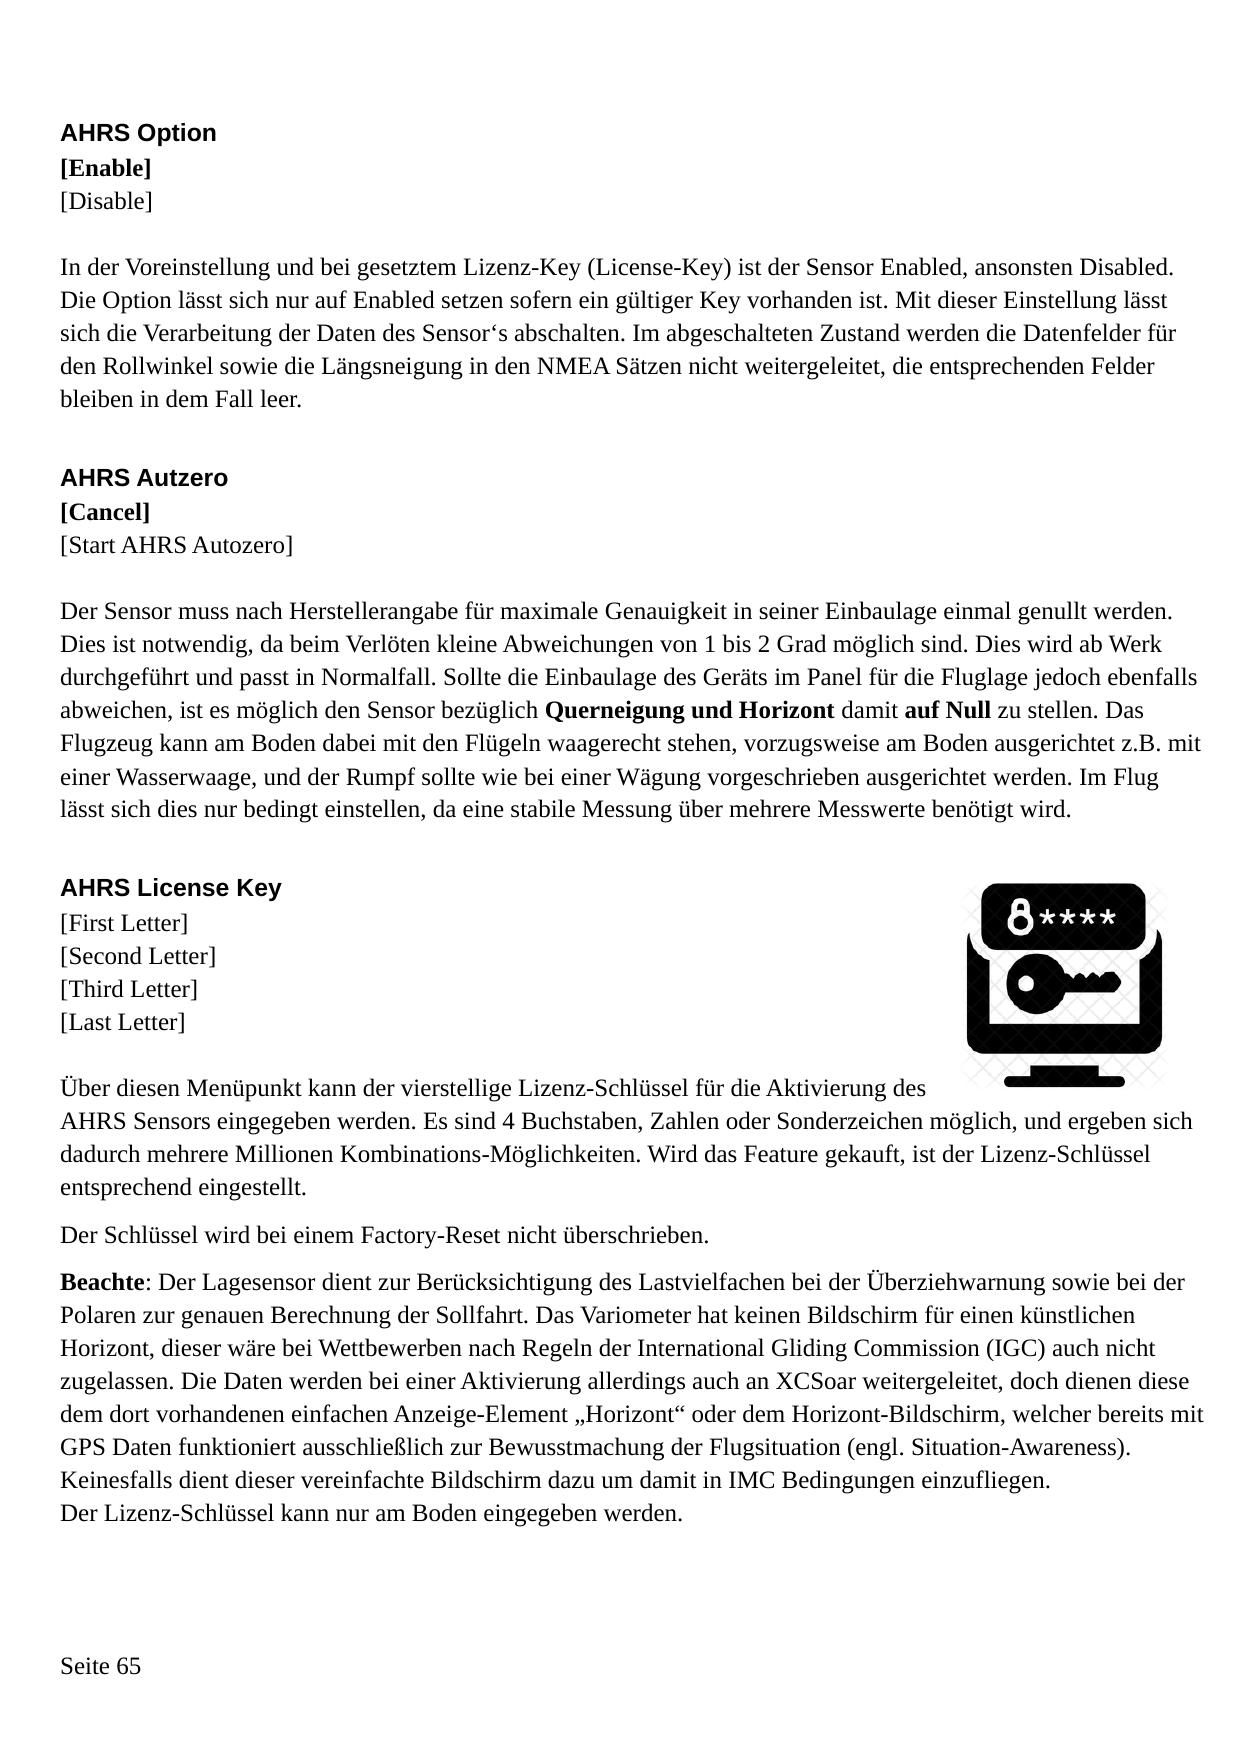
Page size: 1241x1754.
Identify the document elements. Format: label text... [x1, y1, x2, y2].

text [1171, 1007, 1207, 1036]
text In der Voreinstellung und bei gesetztem Lizenz-Key (License-Key) ist der Sensor Enabled, ansonsten Disabled. Die Option lässt sich nur auf Enabled setzen sofern ein gültiger Key vorhanden ist. Mit dieser Einstellung lässt sich die Verarbeitung der Daten des Sensor‘s abschalten. Im abgeschalteten Zustand werden die Datenfelder für den Rollwinkel sowie die Längsneigung in den NMEA Sätzen nicht weitergeleitet, die entsprechenden Felder bleiben in dem Fall leer. [60, 252, 1207, 413]
picture [957, 878, 1171, 1092]
text [Start AHRS Autozero] [60, 530, 1207, 559]
text Über diesen Menüpunkt kann der vierstellige Lizenz-Schlüssel für die Aktivierung des AHRS Sensors eingegeben werden. Es sind 4 Buchstaben, Zahlen oder Sonderzeichen möglich, und ergeben sich dadurch mehrere Millionen Kombinations-Möglichkeiten. Wird das Feature gekauft, ist der Lizenz-Schlüssel entsprechend eingestellt. [60, 1073, 1207, 1201]
subtitle AHRS Autzero [60, 463, 1207, 491]
text [1171, 941, 1207, 970]
subtitle AHRS License Key [60, 873, 1207, 902]
text [First Letter] [60, 908, 957, 937]
text [1171, 908, 1207, 937]
text [Second Letter] [60, 941, 957, 970]
text Der Schlüssel wird bei einem Factory-Reset nicht überschrieben. [60, 1220, 1207, 1248]
subtitle AHRS Option [60, 118, 1207, 147]
text Beachte: Der Lagesensor dient zur Berücksichtigung des Lastvielfachen bei der Überziehwarnung sowie bei der Polaren zur genauen Berechnung der Sollfahrt. Das Variometer hat keinen Bildschirm für einen künstlichen Horizont, dieser wäre bei Wettbewerben nach Regeln der International Gliding Commission (IGC) auch nicht zugelassen. Die Daten werden bei einer Aktivierung allerdings auch an XCSoar weitergeleitet, doch dienen diese dem dort vorhandenen einfachen Anzeige-Element „Horizont“ oder dem Horizont-Bildschirm, welcher bereits mit GPS Daten funktioniert ausschließlich zur Bewusstmachung der Flugsituation (engl. Situation-Awareness). Keinesfalls dient dieser vereinfachte Bildschirm dazu um damit in IMC Bedingungen einzufliegen. [60, 1267, 1207, 1494]
text [Disable] [60, 186, 1207, 215]
text Der Lizenz-Schlüssel kann nur am Boden eingegeben werden. [60, 1498, 1207, 1527]
text [Enable] [60, 153, 1207, 182]
text [1171, 974, 1207, 1003]
text [Last Letter] [60, 1007, 957, 1036]
text Der Sensor muss nach Herstellerangabe für maximale Genauigkeit in seiner Einbaulage einmal genullt werden. Dies ist notwendig, da beim Verlöten kleine Abweichungen von 1 bis 2 Grad möglich sind. Dies wird ab Werk durchgeführt und passt in Normalfall. Sollte die Einbaulage des Geräts im Panel für die Fluglage jedoch ebenfalls abweichen, ist es möglich den Sensor bezüglich Querneigung und Horizont damit auf Null zu stellen. Das Flugzeug kann am Boden dabei mit den Flügeln waagerecht stehen, vorzugsweise am Boden ausgerichtet z.B. mit einer Wasserwaage, und der Rumpf sollte wie bei einer Wägung vorgeschrieben ausgerichtet werden. Im Flug lässt sich dies nur bedingt einstellen, da eine stabile Messung über mehrere Messwerte benötigt wird. [60, 596, 1207, 823]
text [Cancel] [60, 497, 1207, 526]
text [Third Letter] [60, 974, 957, 1003]
